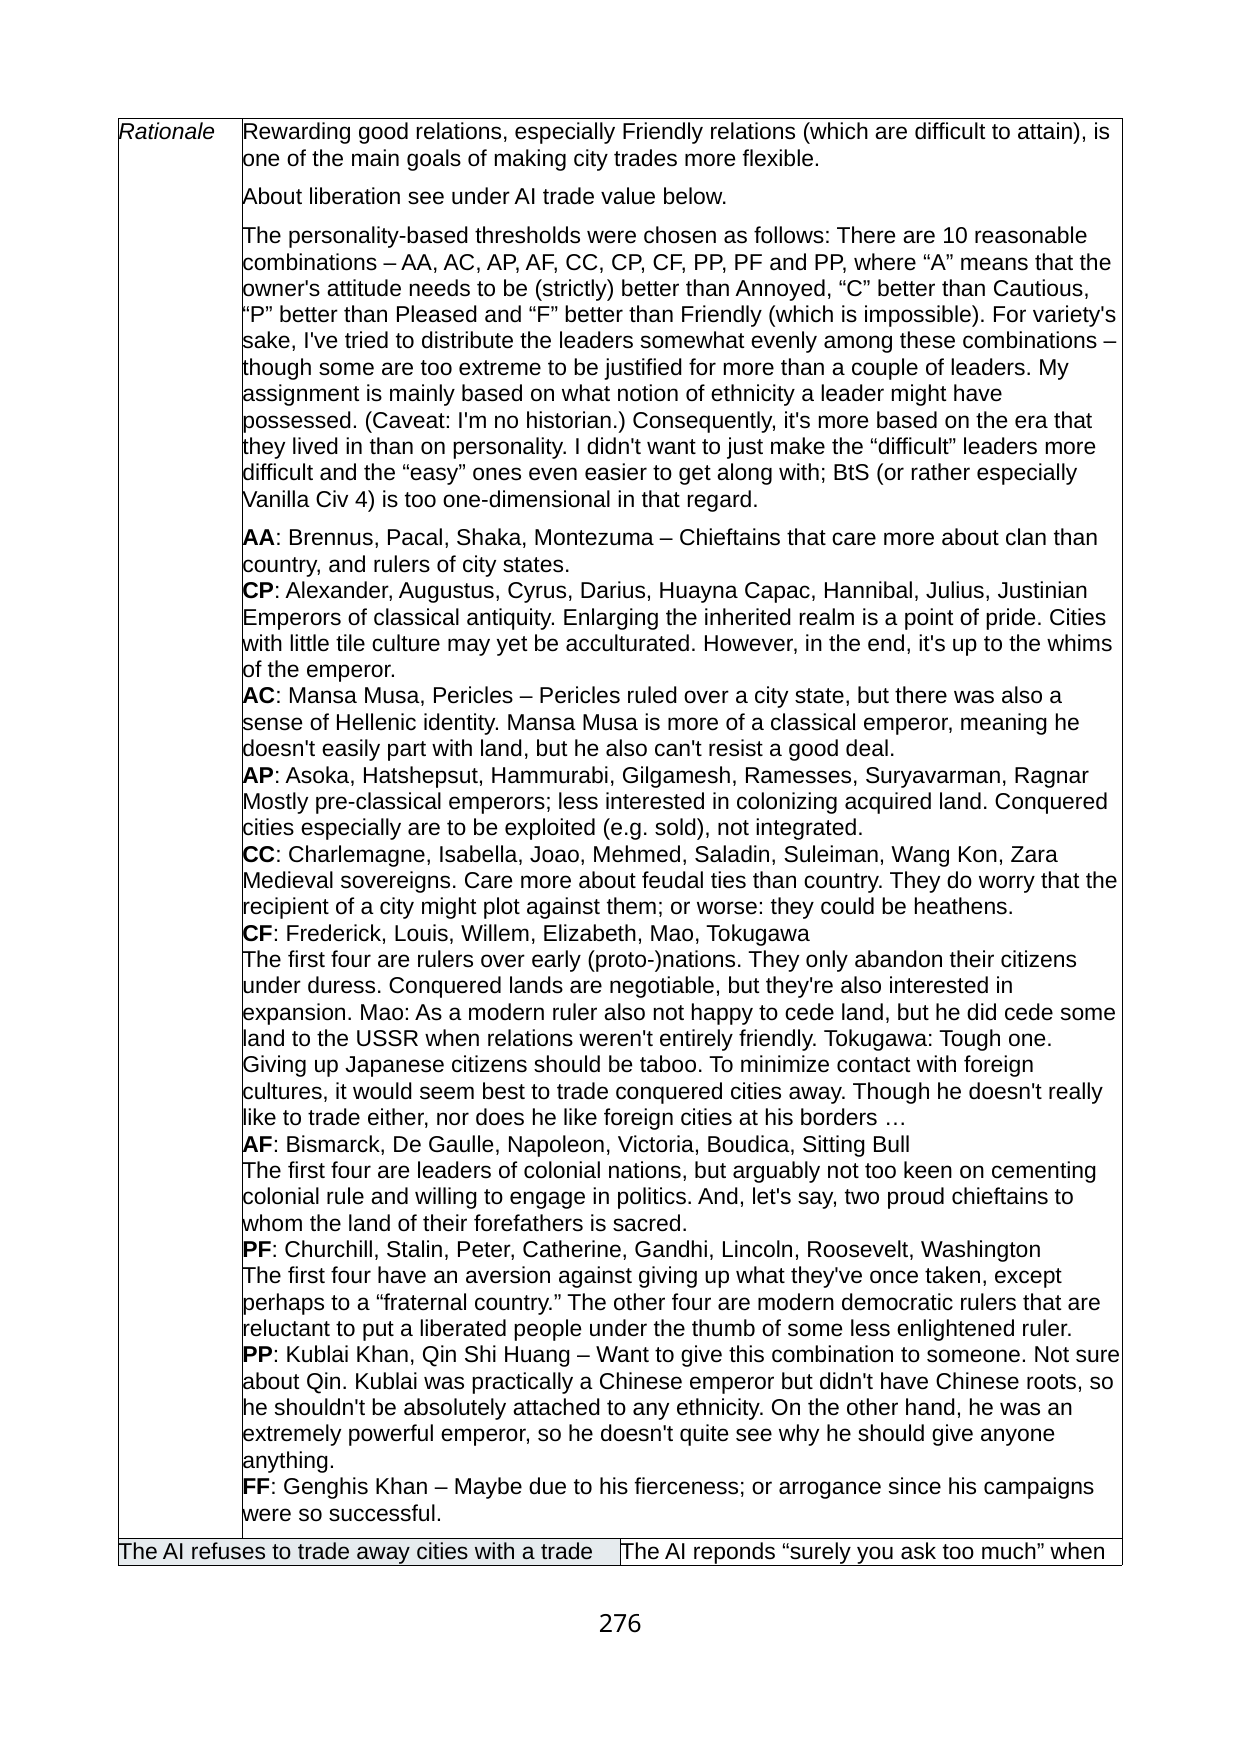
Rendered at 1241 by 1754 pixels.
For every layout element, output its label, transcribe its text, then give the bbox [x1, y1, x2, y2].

table_cell Rewarding good relations, especially Friendly relations (which are difficult to attain), is one of the main goals of making city trades more flexible. About liberation see under AI trade value below. The personality-based thresholds were chosen as follows: There are 10 reasonable combinations – AA, AC, AP, AF, CC, CP, CF, PP, PF and PP, where “A” means that the owner's attitude needs to be (strictly) better than Annoyed, “C” better than Cautious, “P” better than Pleased and “F” better than Friendly (which is impossible). For variety's sake, I've tried to distribute the leaders somewhat evenly among these combinations – though some are too extreme to be justified for more than a couple of leaders. My assignment is mainly based on what notion of ethnicity a leader might have possessed. (Caveat: I'm no historian.) Consequently, it's more based on the era that they lived in than on personality. I didn't want to just make the “difficult” leaders more difficult and the “easy” ones even easier to get along with; BtS (or rather especially Vanilla Civ 4) is too one-dimensional in that regard. AA: Brennus, Pacal, Shaka, Montezuma – Chieftains that care more about clan than country, and rulers of city states. CP: Alexander, Augustus, Cyrus, Darius, Huayna Capac, Hannibal, Julius, Justinian Emperors of classical antiquity. Enlarging the inherited realm is a point of pride. Cities with little tile culture may yet be acculturated. However, in the end, it's up to the whims of the emperor. AC: Mansa Musa, Pericles – Pericles ruled over a city state, but there was also a sense of Hellenic identity. Mansa Musa is more of a classical emperor, meaning he doesn't easily part with land, but he also can't resist a good deal. AP: Asoka, Hatshepsut, Hammurabi, Gilgamesh, Ramesses, Suryavarman, Ragnar Mostly pre-classical emperors; less interested in colonizing acquired land. Conquered cities especially are to be exploited (e.g. sold), not integrated. CC: Charlemagne, Isabella, Joao, Mehmed, Saladin, Suleiman, Wang Kon, Zara Medieval sovereigns. Care more about feudal ties than country. They do worry that the recipient of a city might plot against them; or worse: they could be heathens. CF: Frederick, Louis, Willem, Elizabeth, Mao, Tokugawa The first four are rulers over early (proto-)nations. They only abandon their citizens under duress. Conquered lands are negotiable, but they're also interested in expansion. Mao: As a modern ruler also not happy to cede land, but he did cede some land to the USSR when relations weren't entirely friendly. Tokugawa: Tough one. Giving up Japanese citizens should be taboo. To minimize contact with foreign cultures, it would seem best to trade conquered cities away. Though he doesn't really like to trade either, nor does he like foreign cities at his borders … AF: Bismarck, De Gaulle, Napoleon, Victoria, Boudica, Sitting Bull The first four are leaders of colonial nations, but arguably not too keen on cementing colonial rule and willing to engage in politics. And, let's say, two proud chieftains to whom the land of their forefathers is sacred. PF: Churchill, Stalin, Peter, Catherine, Gandhi, Lincoln, Roosevelt, Washington The first four have an aversion against giving up what they've once taken, except perhaps to a “fraternal country.” The other four are modern democratic rulers that are reluctant to put a liberated people under the thumb of some less enlightened ruler. PP: Kublai Khan, Qin Shi Huang – Want to give this combination to someone. Not sure about Qin. Kublai was practically a Chinese emperor but didn't have Chinese roots, so he shouldn't be absolutely attached to any ethnicity. On the other hand, he was an extremely powerful emperor, so he doesn't quite see why he should give anyone anything. FF: Genghis Khan – Maybe due to his fierceness; or arrogance since his campaigns were so successful. [243, 119, 1122, 1538]
table_cell The AI refuses to trade away cities with a trade [119, 1539, 620, 1565]
table_cell Rationale [119, 119, 242, 1538]
table_cell The AI reponds “surely you ask too much” when [621, 1539, 1122, 1565]
